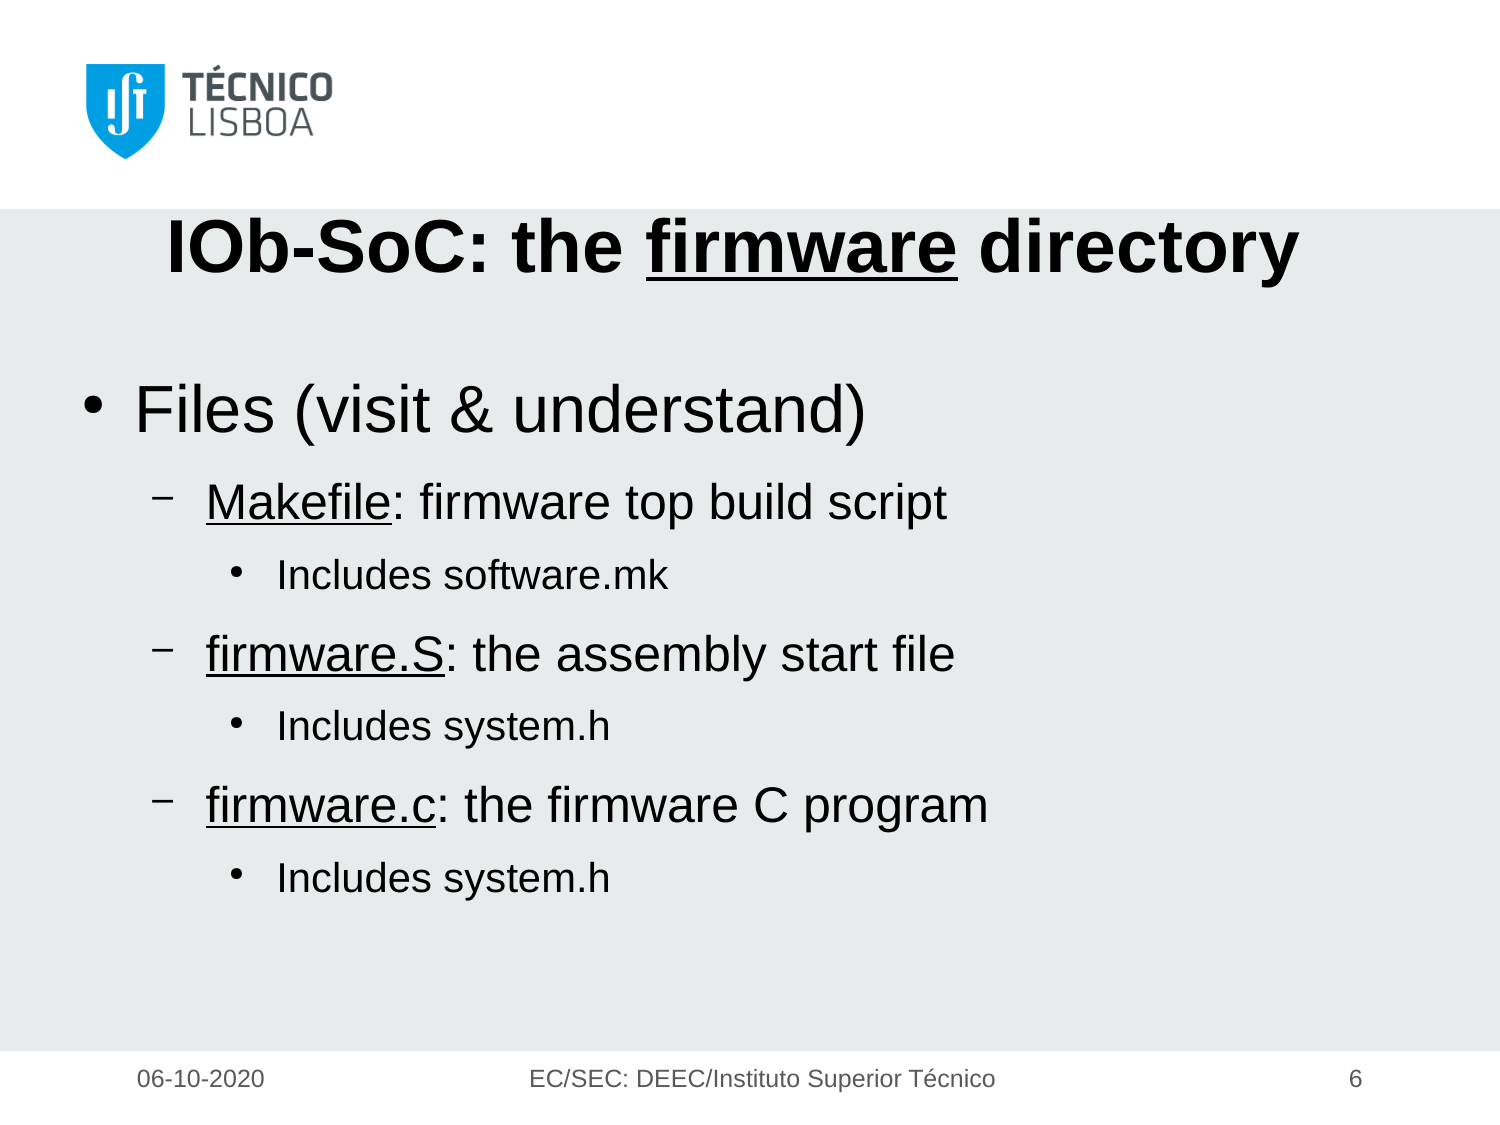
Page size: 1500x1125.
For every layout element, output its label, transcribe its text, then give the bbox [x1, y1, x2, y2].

picture [0, 0, 1500, 1125]
title IOb-SoC: the firmware directory [151, 171, 1408, 314]
footer EC/SEC: DEEC/Instituto Superior Técnico [512, 1052, 1021, 1103]
slide_number [1077, 1052, 1378, 1103]
slide_number 06-10-2020 [121, 1052, 425, 1103]
list Files (visit & understand) Makefile: firmware top build script Includes software.mk firmware.S: the assembly start file Includes system.h firmware.c: the firmware C program Includes system.h [63, 366, 1477, 1028]
